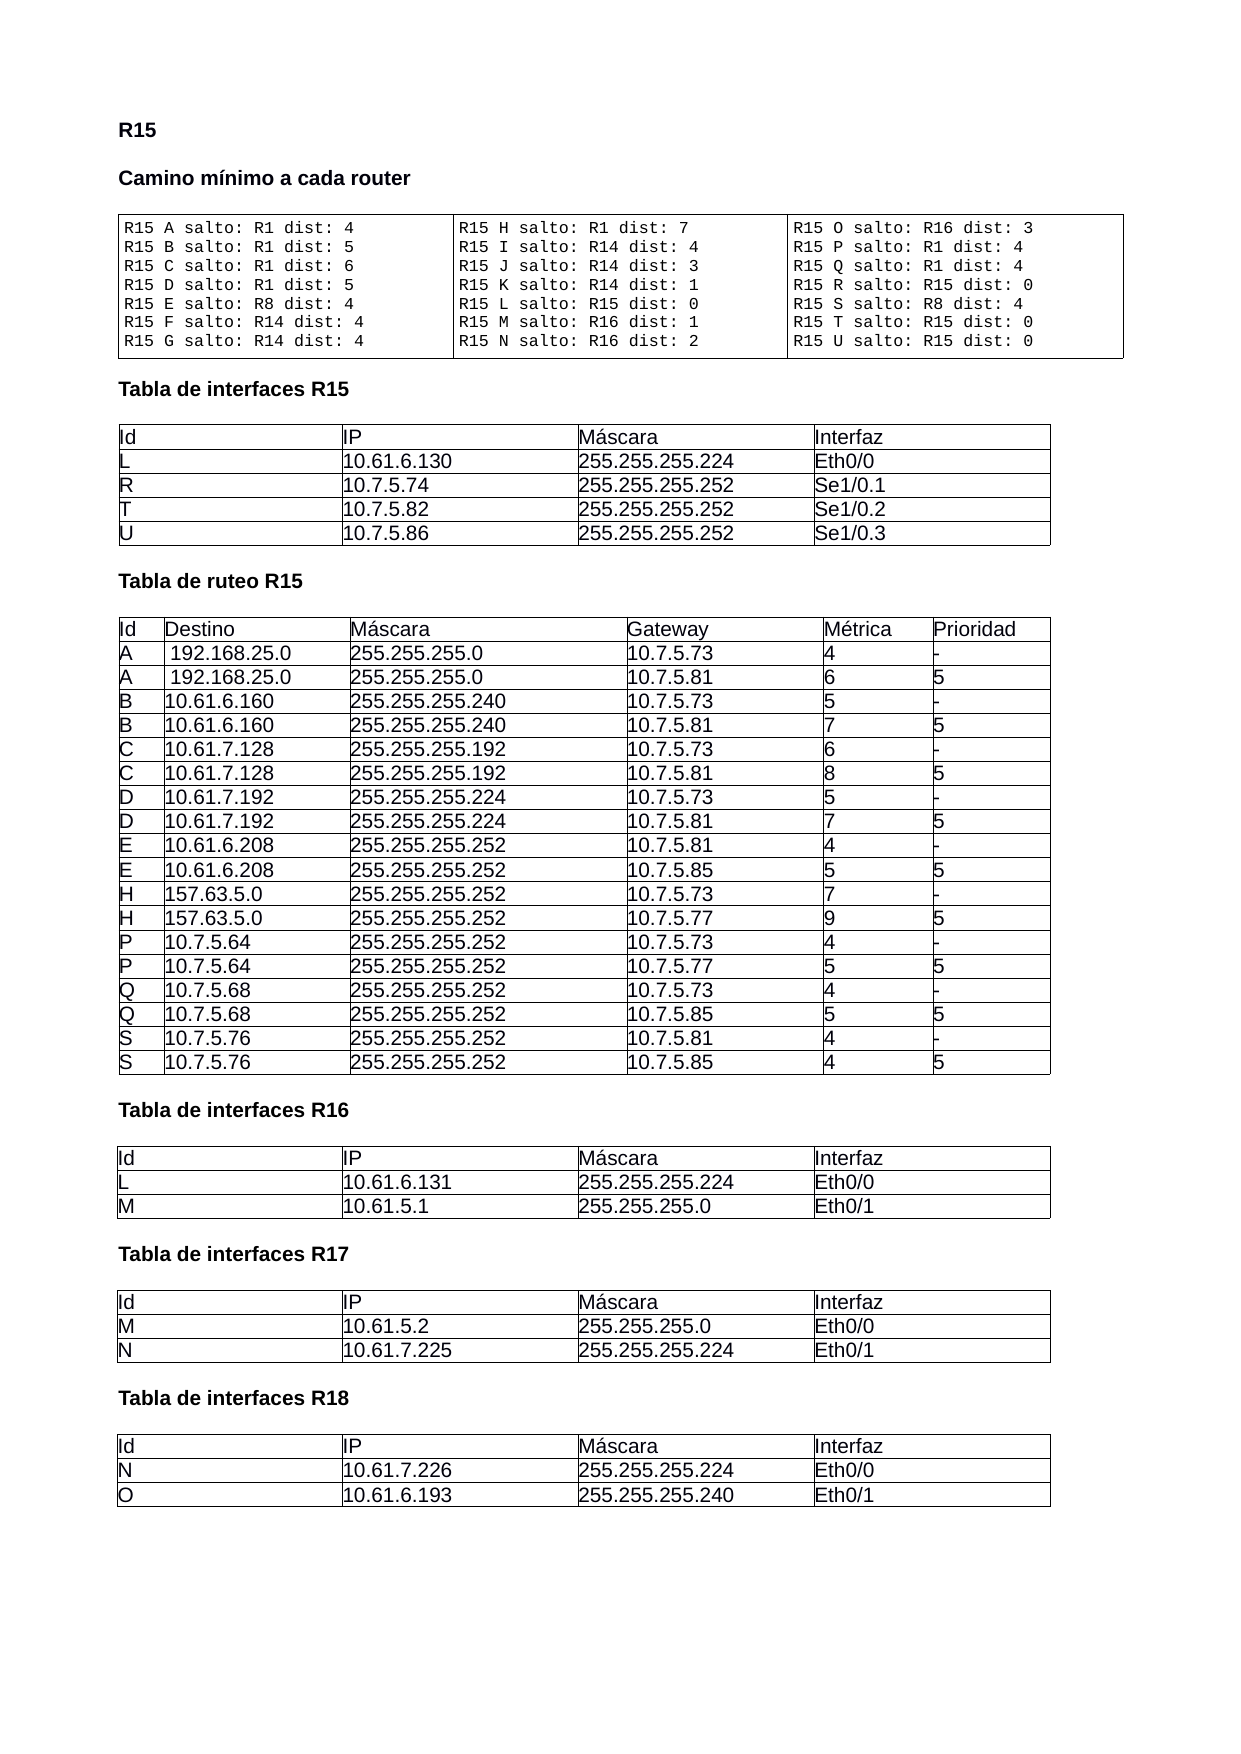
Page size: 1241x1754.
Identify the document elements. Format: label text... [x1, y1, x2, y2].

table_cell 10.7.5.68 [165, 979, 350, 1002]
table_header Destino [165, 618, 350, 641]
table_cell 255.255.255.252 [579, 522, 814, 545]
table_cell Se1/0.2 [815, 498, 1050, 521]
table_cell Se1/0.3 [815, 522, 1050, 545]
table_cell S [120, 1027, 164, 1050]
table_cell 10.61.6.131 [343, 1171, 578, 1194]
table_cell 7 [824, 882, 933, 905]
table_cell 255.255.255.240 [351, 714, 627, 737]
table_cell 192.168.25.0 [165, 666, 350, 689]
table_cell 255.255.255.252 [351, 1027, 627, 1050]
table_cell 255.255.255.252 [579, 498, 814, 521]
table_cell 255.255.255.252 [579, 474, 814, 497]
table_header IP [343, 425, 578, 448]
table_cell 4 [824, 1027, 933, 1050]
table_cell 4 [824, 834, 933, 857]
list Camino mínimo a cada router [118, 166, 1122, 190]
table_header R15 A salto: R1 dist: 4 R15 B salto: R1 dist: 5 R15 C salto: R1 dist: 6 R15 D salto: R1 dist: 5 R15 E salto: R8 dist: 4 R15 F salto: R14 dist: 4 R15 G salto: R14 dist: 4 [119, 215, 453, 357]
table_cell 4 [824, 931, 933, 953]
table_cell 10.7.5.76 [165, 1051, 350, 1074]
table_cell L [118, 1171, 342, 1194]
table_cell - [934, 786, 1050, 809]
table_cell 5 [934, 906, 1050, 929]
table_cell P [120, 931, 164, 953]
table_header R15 H salto: R1 dist: 7 R15 I salto: R14 dist: 4 R15 J salto: R14 dist: 3 R15 K salto: R14 dist: 1 R15 L salto: R15 dist: 0 R15 M salto: R16 dist: 1 R15 N salto: R16 dist: 2 [454, 215, 787, 357]
table_cell 10.7.5.85 [628, 1003, 823, 1026]
text R15 [118, 118, 1122, 142]
table_cell 5 [934, 762, 1050, 785]
table_cell 10.61.6.208 [165, 834, 350, 857]
table_cell 5 [934, 1051, 1050, 1074]
table_cell 10.61.6.160 [165, 690, 350, 713]
table_cell 4 [824, 979, 933, 1002]
table_cell 10.7.5.81 [628, 810, 823, 833]
table_cell 10.7.5.76 [165, 1027, 350, 1050]
table_header IP [343, 1147, 578, 1170]
table_cell 255.255.255.240 [579, 1483, 814, 1506]
text Tabla de interfaces R18 [118, 1386, 1122, 1410]
table_cell 10.7.5.77 [628, 906, 823, 929]
table_cell Se1/0.1 [815, 474, 1050, 497]
table_cell 255.255.255.224 [351, 810, 627, 833]
table_cell 4 [824, 642, 933, 665]
table_cell 10.61.5.2 [343, 1315, 578, 1338]
table_cell D [120, 810, 164, 833]
table_cell 10.7.5.86 [343, 522, 578, 545]
table_cell S [120, 1051, 164, 1074]
table_cell L [120, 450, 342, 472]
table_cell M [118, 1315, 342, 1338]
table_cell A [120, 666, 164, 689]
table_cell 255.255.255.0 [579, 1315, 814, 1338]
text Tabla de interfaces R16 [118, 1098, 1122, 1122]
table_cell 10.7.5.64 [165, 931, 350, 953]
table_cell Eth0/1 [815, 1195, 1050, 1218]
table_cell 192.168.25.0 [165, 642, 350, 665]
table_cell 10.7.5.82 [343, 498, 578, 521]
table_cell - [934, 979, 1050, 1002]
table_header R15 O salto: R16 dist: 3 R15 P salto: R1 dist: 4 R15 Q salto: R1 dist: 4 R15 R salto: R15 dist: 0 R15 S salto: R8 dist: 4 R15 T salto: R15 dist: 0 R15 U salto: R15 dist: 0 [788, 215, 1123, 357]
table_cell 255.255.255.252 [351, 906, 627, 929]
table_cell 10.7.5.81 [628, 714, 823, 737]
text Tabla de ruteo R15 [118, 569, 1122, 593]
table_cell 10.7.5.68 [165, 1003, 350, 1026]
table_cell Eth0/0 [815, 1459, 1050, 1482]
table_cell 255.255.255.224 [579, 1459, 814, 1482]
table_cell 255.255.255.192 [351, 762, 627, 785]
table_cell - [934, 690, 1050, 713]
table_cell 5 [824, 1003, 933, 1026]
table_cell 10.7.5.74 [343, 474, 578, 497]
table_cell 10.7.5.73 [628, 690, 823, 713]
table_cell 9 [824, 906, 933, 929]
text Tabla de interfaces R15 [118, 376, 1122, 400]
table_cell 255.255.255.252 [351, 834, 627, 857]
table_cell 5 [934, 714, 1050, 737]
table_cell 255.255.255.192 [351, 738, 627, 761]
table_cell 157.63.5.0 [165, 882, 350, 905]
table_cell Q [120, 1003, 164, 1026]
table_cell 5 [934, 955, 1050, 978]
table_cell 5 [934, 810, 1050, 833]
table_cell 255.255.255.252 [351, 858, 627, 881]
table_cell 10.61.6.193 [343, 1483, 578, 1506]
table_cell 10.61.7.226 [343, 1459, 578, 1482]
table_cell Eth0/0 [815, 1171, 1050, 1194]
table_cell 10.61.6.208 [165, 858, 350, 881]
table_cell A [120, 642, 164, 665]
table_cell 255.255.255.0 [579, 1195, 814, 1218]
table_cell 10.61.7.128 [165, 762, 350, 785]
table_cell C [120, 762, 164, 785]
table_cell H [120, 906, 164, 929]
table_cell - [934, 1027, 1050, 1050]
table_header Interfaz [815, 425, 1050, 448]
table_cell P [120, 955, 164, 978]
table_cell N [118, 1459, 342, 1482]
table_cell T [120, 498, 342, 521]
table_cell 5 [824, 955, 933, 978]
table_cell 10.7.5.77 [628, 955, 823, 978]
table_header Interfaz [815, 1435, 1050, 1458]
table_cell 5 [824, 858, 933, 881]
table_cell H [120, 882, 164, 905]
table_cell 7 [824, 714, 933, 737]
table_cell 4 [824, 1051, 933, 1074]
table_cell 10.61.6.160 [165, 714, 350, 737]
table_cell 6 [824, 738, 933, 761]
table_cell 255.255.255.252 [351, 1003, 627, 1026]
table_header Id [118, 1435, 342, 1458]
table_header Prioridad [934, 618, 1050, 641]
table_cell B [120, 714, 164, 737]
table_cell 10.7.5.73 [628, 979, 823, 1002]
table_header Máscara [579, 1291, 814, 1314]
table_cell 255.255.255.252 [351, 882, 627, 905]
table_cell 255.255.255.224 [351, 786, 627, 809]
table_cell 10.61.5.1 [343, 1195, 578, 1218]
table_header Interfaz [815, 1291, 1050, 1314]
table_cell Eth0/0 [815, 450, 1050, 472]
table_cell 10.61.6.130 [343, 450, 578, 472]
table_cell M [118, 1195, 342, 1218]
table_cell 255.255.255.0 [351, 666, 627, 689]
table_cell 6 [824, 666, 933, 689]
table_header Id [120, 618, 164, 641]
table_cell Eth0/0 [815, 1315, 1050, 1338]
table_cell - [934, 931, 1050, 953]
table_cell 10.7.5.81 [628, 834, 823, 857]
table_header IP [343, 1435, 578, 1458]
table_cell 10.7.5.85 [628, 1051, 823, 1074]
table_cell 255.255.255.252 [351, 979, 627, 1002]
table_cell 10.7.5.73 [628, 882, 823, 905]
table_cell E [120, 858, 164, 881]
table_cell 5 [934, 1003, 1050, 1026]
table_cell 5 [824, 690, 933, 713]
text Tabla de interfaces R17 [118, 1242, 1122, 1266]
table_cell - [934, 882, 1050, 905]
table_cell 5 [934, 666, 1050, 689]
table_header Máscara [579, 425, 814, 448]
table_cell Eth0/1 [815, 1339, 1050, 1362]
table_header Interfaz [815, 1147, 1050, 1170]
table_header Métrica [824, 618, 933, 641]
table_cell 10.61.7.225 [343, 1339, 578, 1362]
table_header Máscara [579, 1435, 814, 1458]
table_cell 255.255.255.224 [579, 450, 814, 472]
table_cell Q [120, 979, 164, 1002]
table_cell 255.255.255.252 [351, 1051, 627, 1074]
table_cell 7 [824, 810, 933, 833]
table_cell D [120, 786, 164, 809]
table_cell 10.7.5.73 [628, 642, 823, 665]
table_cell 10.7.5.64 [165, 955, 350, 978]
table_cell 10.7.5.73 [628, 786, 823, 809]
table_cell 8 [824, 762, 933, 785]
table_header Id [118, 1291, 342, 1314]
table_cell 10.7.5.73 [628, 738, 823, 761]
table_header Id [120, 425, 342, 448]
table_cell 255.255.255.240 [351, 690, 627, 713]
table_cell E [120, 834, 164, 857]
table_cell 255.255.255.224 [579, 1339, 814, 1362]
table_cell U [120, 522, 342, 545]
table_header Máscara [351, 618, 627, 641]
table_cell 157.63.5.0 [165, 906, 350, 929]
table_cell 10.7.5.85 [628, 858, 823, 881]
table_cell 10.7.5.81 [628, 762, 823, 785]
table_cell Eth0/1 [815, 1483, 1050, 1506]
table_header Máscara [579, 1147, 814, 1170]
table_cell 255.255.255.0 [351, 642, 627, 665]
table_cell - [934, 738, 1050, 761]
table_cell - [934, 834, 1050, 857]
table_header IP [343, 1291, 578, 1314]
table_cell 255.255.255.252 [351, 931, 627, 953]
table_cell 255.255.255.252 [351, 955, 627, 978]
table_cell N [118, 1339, 342, 1362]
table_cell 10.61.7.192 [165, 786, 350, 809]
table_cell 10.61.7.192 [165, 810, 350, 833]
table_cell 10.7.5.81 [628, 1027, 823, 1050]
table_header Gateway [628, 618, 823, 641]
table_cell 255.255.255.224 [579, 1171, 814, 1194]
table_cell O [118, 1483, 342, 1506]
table_cell R [120, 474, 342, 497]
table_cell - [934, 642, 1050, 665]
table_cell B [120, 690, 164, 713]
table_cell 10.7.5.73 [628, 931, 823, 953]
table_cell 10.61.7.128 [165, 738, 350, 761]
table_cell 10.7.5.81 [628, 666, 823, 689]
table_header Id [118, 1147, 342, 1170]
table_cell 5 [824, 786, 933, 809]
table_cell 5 [934, 858, 1050, 881]
table_cell C [120, 738, 164, 761]
